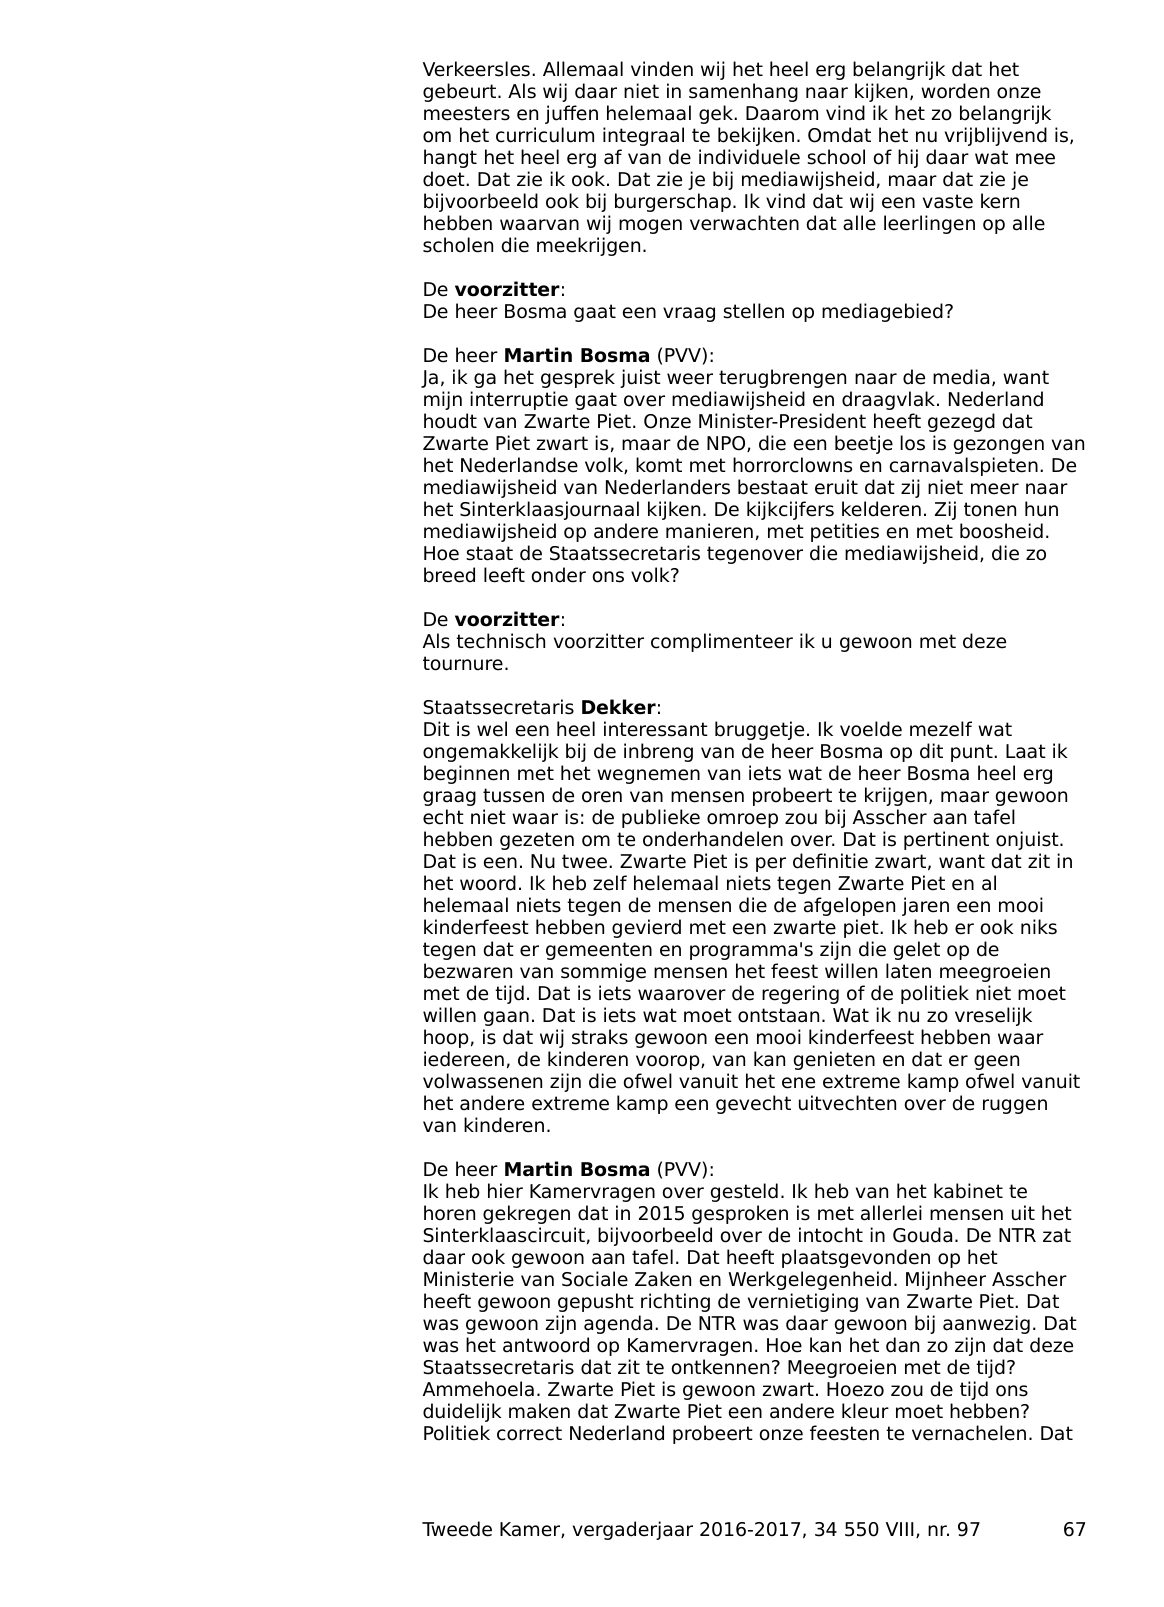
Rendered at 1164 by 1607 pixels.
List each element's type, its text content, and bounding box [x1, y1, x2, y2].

text Ja, ik ga het gesprek juist weer terugbrengen naar de media, want mijn interruptie gaat over mediawijsheid en draagvlak. Nederland houdt van Zwarte Piet. Onze Minister-President heeft gezegd dat Zwarte Piet zwart is, maar de NPO, die een beetje los is gezongen van het Nederlandse volk, komt met horrorclowns en carnavalspieten. De mediawijsheid van Nederlanders bestaat eruit dat zij niet meer naar het Sinterklaasjournaal kijken. De kijkcijfers kelderen. Zij tonen hun mediawijsheid op andere manieren, met petities en met boosheid. Hoe staat de Staatssecretaris tegenover die mediawijsheid, die zo breed leeft onder ons volk? [422, 367, 1087, 587]
text Staatssecretaris Dekker: [422, 697, 1087, 719]
text Als technisch voorzitter complimenteer ik u gewoon met deze tournure. [422, 631, 1087, 675]
text Dit is wel een heel interessant bruggetje. Ik voelde mezelf wat ongemakkelijk bij de inbreng van de heer Bosma op dit punt. Laat ik beginnen met het wegnemen van iets wat de heer Bosma heel erg graag tussen de oren van mensen probeert te krijgen, maar gewoon echt niet waar is: de publieke omroep zou bij Asscher aan tafel hebben gezeten om te onderhandelen over. Dat is pertinent onjuist. Dat is een. Nu twee. Zwarte Piet is per definitie zwart, want dat zit in het woord. Ik heb zelf helemaal niets tegen Zwarte Piet en al helemaal niets tegen de mensen die de afgelopen jaren een mooi kinderfeest hebben gevierd met een zwarte piet. Ik heb er ook niks tegen dat er gemeenten en programma's zijn die gelet op de bezwaren van sommige mensen het feest willen laten meegroeien met de tijd. Dat is iets waarover de regering of de politiek niet moet willen gaan. Dat is iets wat moet ontstaan. Wat ik nu zo vreselijk hoop, is dat wij straks gewoon een mooi kinderfeest hebben waar iedereen, de kinderen voorop, van kan genieten en dat er geen volwassenen zijn die ofwel vanuit het ene extreme kamp ofwel vanuit het andere extreme kamp een gevecht uitvechten over de ruggen van kinderen. [422, 719, 1087, 1137]
text Ik heb hier Kamervragen over gesteld. Ik heb van het kabinet te horen gekregen dat in 2015 gesproken is met allerlei mensen uit het Sinterklaascircuit, bijvoorbeeld over de intocht in Gouda. De NTR zat daar ook gewoon aan tafel. Dat heeft plaatsgevonden op het Ministerie van Sociale Zaken en Werkgelegenheid. Mijnheer Asscher heeft gewoon gepusht richting de vernietiging van Zwarte Piet. Dat was gewoon zijn agenda. De NTR was daar gewoon bij aanwezig. Dat was het antwoord op Kamervragen. Hoe kan het dan zo zijn dat deze Staatssecretaris dat zit te ontkennen? Meegroeien met de tijd? Ammehoela. Zwarte Piet is gewoon zwart. Hoezo zou de tijd ons duidelijk maken dat Zwarte Piet een andere kleur moet hebben? Politiek correct Nederland probeert onze feesten te vernachelen. Dat [422, 1181, 1087, 1445]
text Verkeersles. Allemaal vinden wij het heel erg belangrijk dat het gebeurt. Als wij daar niet in samenhang naar kijken, worden onze meesters en juffen helemaal gek. Daarom vind ik het zo belangrijk om het curriculum integraal te bekijken. Omdat het nu vrijblijvend is, hangt het heel erg af van de individuele school of hij daar wat mee doet. Dat zie ik ook. Dat zie je bij mediawijsheid, maar dat zie je bijvoorbeeld ook bij burgerschap. Ik vind dat wij een vaste kern hebben waarvan wij mogen verwachten dat alle leerlingen op alle scholen die meekrijgen. [422, 59, 1087, 257]
text De voorzitter: [422, 279, 1087, 301]
text De voorzitter: [422, 609, 1087, 631]
text De heer Martin Bosma (PVV): [422, 1159, 1087, 1181]
text De heer Bosma gaat een vraag stellen op mediagebied? [422, 301, 1087, 323]
text De heer Martin Bosma (PVV): [422, 345, 1087, 367]
